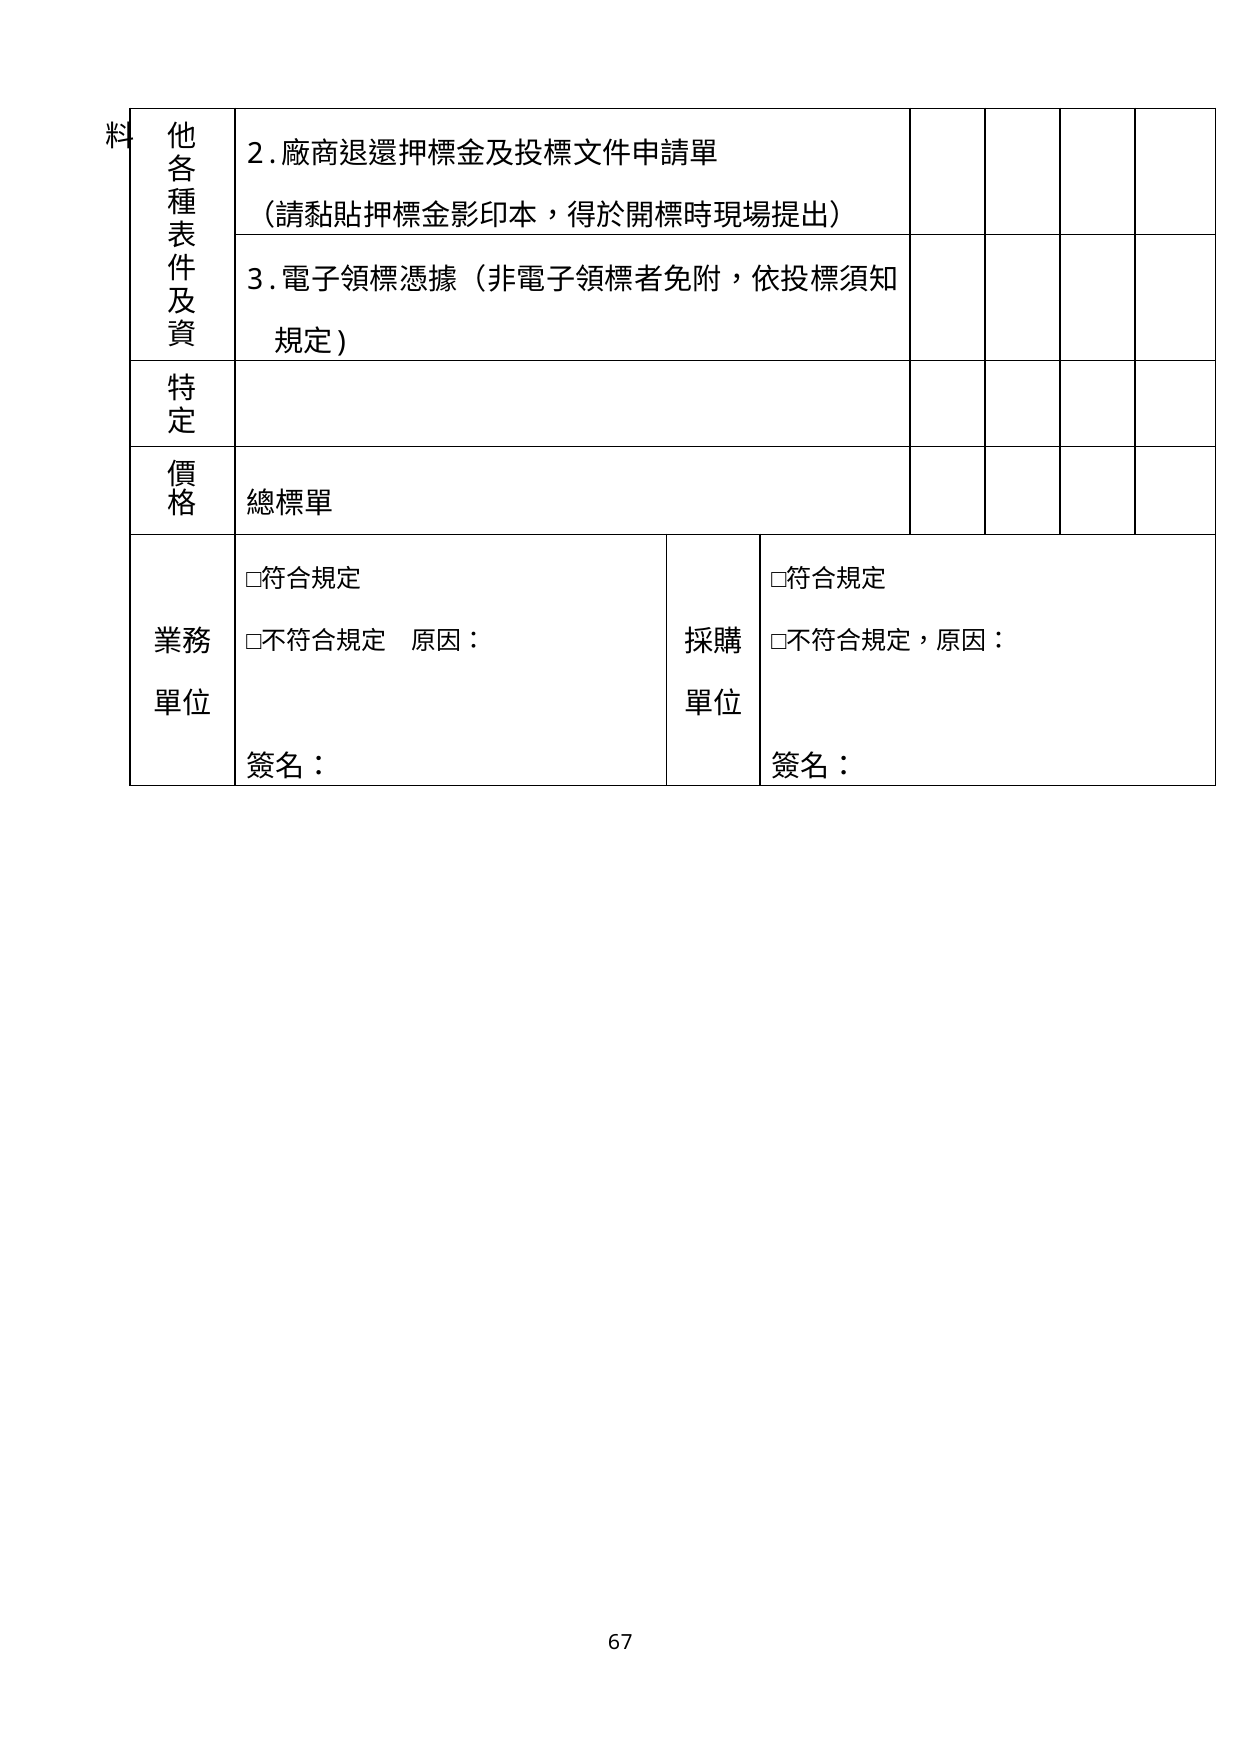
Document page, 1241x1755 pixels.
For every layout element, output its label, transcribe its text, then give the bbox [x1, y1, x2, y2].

table_cell 業務單位 [131, 535, 234, 784]
table_cell 特定資格文件 [131, 361, 234, 446]
table_cell □符合規定 □不符合規定，原因： 簽名： [761, 535, 1215, 784]
table_cell [911, 361, 984, 446]
table_cell [1136, 235, 1215, 360]
table_cell 其他各種表件及資料 [131, 109, 234, 360]
table_cell [911, 447, 984, 533]
table_cell 3.電子領標憑據（非電子領標者免附，依投標須知規定) [236, 235, 909, 360]
table_cell [911, 235, 984, 360]
table_cell [1061, 447, 1134, 533]
table_cell [1061, 109, 1134, 234]
table_cell [1061, 235, 1134, 360]
table_cell □符合規定 □不符合規定 原因： 簽名： [236, 535, 666, 784]
table_cell [1136, 447, 1215, 533]
table_cell 價格 文件 [131, 447, 234, 533]
table_cell 2.廠商退還押標金及投標文件申請單 （請黏貼押標金影印本，得於開標時現場提出） [236, 109, 909, 234]
table_cell [986, 447, 1059, 533]
table_cell [1136, 109, 1215, 234]
table_cell 總標單 [236, 447, 909, 533]
table_cell [986, 109, 1059, 234]
table_cell [986, 361, 1059, 446]
table_cell [236, 361, 909, 446]
table_cell [1136, 361, 1215, 446]
table_cell [1061, 361, 1134, 446]
table_cell [911, 109, 984, 234]
table_cell [986, 235, 1059, 360]
table_cell 採購單位 [667, 535, 759, 784]
